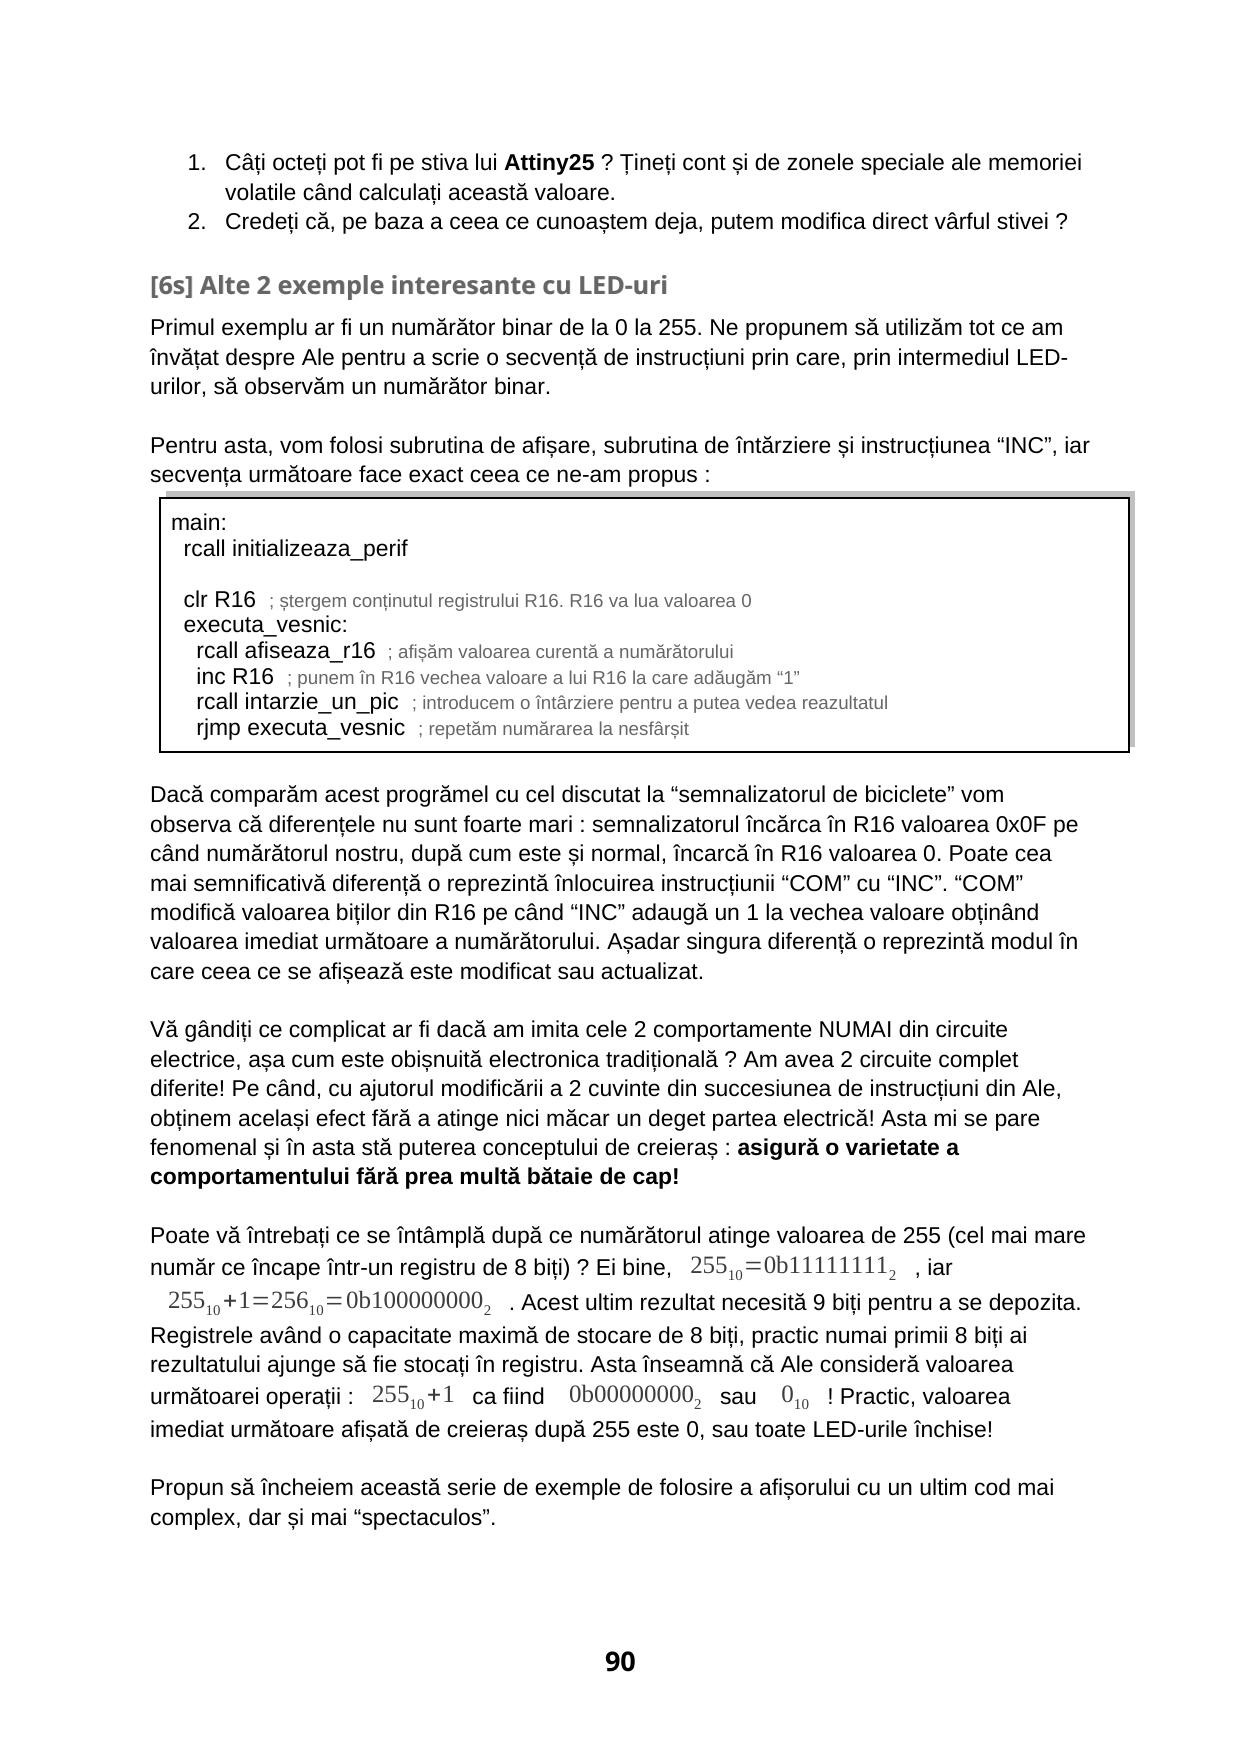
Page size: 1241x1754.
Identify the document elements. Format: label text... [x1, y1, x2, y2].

text Dacă comparăm acest progrămel cu cel discutat la “semnalizatorul de biciclete” vom observa că diferențele nu sunt foarte mari : semnalizatorul încărca în R16 valoarea 0x0F pe când numărătorul nostru, după cum este și normal, încarcă în R16 valoarea 0. Poate cea mai semnificativă diferență o reprezintă înlocuirea instrucțiunii “COM” cu “INC”. “COM” modifică valoarea biților din R16 pe când “INC” adaugă un 1 la vechea valoare obținând valoarea imediat următoare a numărătorului. Așadar singura diferență o reprezintă modul în care ceea ce se afișează este modificat sau actualizat. [150, 782, 1091, 984]
table_header main: rcall initializeaza_perif clr R16 ; ștergem conținutul registrului R16. R16 va lua valoarea 0 executa_vesnic: rcall afiseaza_r16 ; afișăm valoarea curentă a numărătorului inc R16 ; punem în R16 vechea valoare a lui R16 la care adăugăm “1” rcall intarzie_un_pic ; introducem o întârziere pentru a putea vedea reazultatul rjmp executa_vesnic ; repetăm numărarea la nesfârșit [161, 499, 1128, 751]
list Credeți că, pe baza a ceea ce cunoaștem deja, putem modifica direct vârful stivei ? [187, 209, 1091, 234]
text Vă gândiți ce complicat ar fi dacă am imita cele 2 comportamente NUMAI din circuite electrice, așa cum este obișnuită electronica tradițională ? Am avea 2 circuite complet diferite! Pe când, cu ajutorul modificării a 2 cuvinte din succesiunea de instrucțiuni din Ale, obținem același efect fără a atinge nici măcar un deget partea electrică! Asta mi se pare fenomenal și în asta stă puterea conceptului de creieraș : asigură o varietate a comportamentului fără prea multă bătaie de cap! [150, 1017, 1091, 1189]
text Pentru asta, vom folosi subrutina de afișare, subrutina de întărziere și instrucțiunea “INC”, iar secvența următoare face exact ceea ce ne-am propus : [150, 432, 1091, 487]
list Câți octeți pot fi pe stiva lui Attiny25 ? Țineți cont și de zonele speciale ale memoriei volatile când calculați această valoare. [187, 150, 1091, 205]
text Propun să încheiem această serie de exemple de folosire a afișorului cu un ultim cod mai complex, dar și mai “spectaculos”. [150, 1475, 1091, 1530]
text Primul exemplu ar fi un numărător binar de la 0 la 255. Ne propunem să utilizăm tot ce am învățat despre Ale pentru a scrie o secvență de instrucțiuni prin care, prin intermediul LED-urilor, să observăm un numărător binar. [150, 315, 1091, 399]
text Poate vă întrebați ce se întâmplă după ce numărătorul atinge valoarea de 255 (cel mai mare număr ce încape într-un registru de 8 biți) ? Ei bine,, iar . Acest ultim rezultat necesită 9 biți pentru a se depozita. Registrele având o capacitate maximă de stocare de 8 biți, practic numai primii 8 biți ai rezultatului ajunge să fie stocați în registru. Asta înseamnă că Ale consideră valoarea următoarei operații :ca fiind sau ! Practic, valoarea imediat următoare afișată de creieraș după 255 este 0, sau toate LED-urile închise! [150, 1223, 1091, 1442]
subtitle [6s] Alte 2 exemple interesante cu LED-uri [150, 267, 1091, 301]
